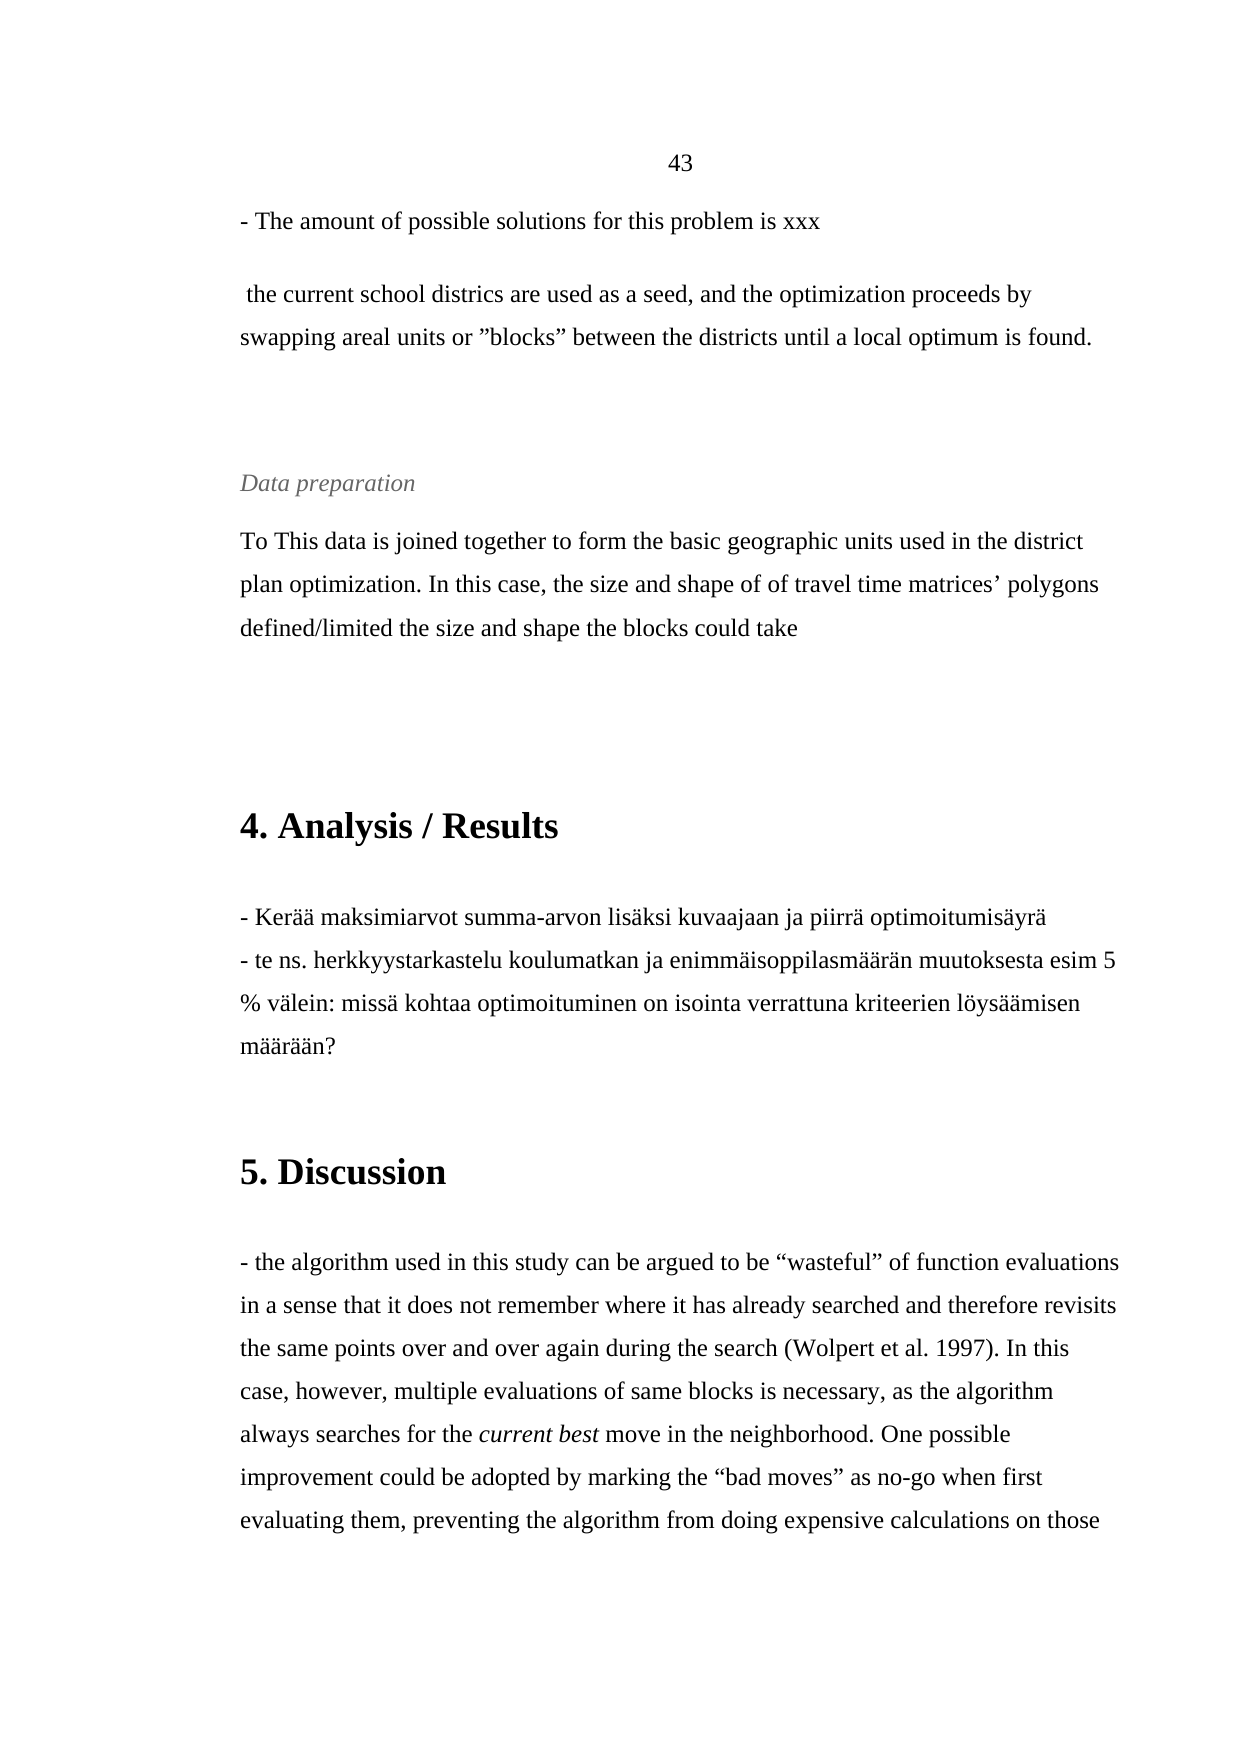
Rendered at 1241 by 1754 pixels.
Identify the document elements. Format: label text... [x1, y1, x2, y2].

subtitle 4. Analysis / Results [240, 804, 1121, 847]
text - Kerää maksimiarvot summa-arvon lisäksi kuvaajaan ja piirrä optimoitumisäyrä - te ns. herkkyystarkastelu koulumatkan ja enimmäisoppilasmäärän muutoksesta esim 5 % välein: missä kohtaa optimoituminen on isointa verrattuna kriteerien löysäämisen määrään? [240, 902, 1121, 1060]
text the current school districs are used as a seed, and the optimization proceeds by swapping areal units or ”blocks” between the districts until a local optimum is found. [240, 279, 1121, 351]
text To This data is joined together to form the basic geographic units used in the district plan optimization. In this case, the size and shape of of travel time matrices’ polygons defined/limited the size and shape the blocks could take [240, 526, 1121, 641]
text - the algorithm used in this study can be argued to be “wasteful” of function evaluations in a sense that it does not remember where it has already searched and therefore revisits the same points over and over again during the search (Wolpert et al. 1997). In this case, however, multiple evaluations of same blocks is necessary, as the algorithm always searches for the current best move in the neighborhood. One possible improvement could be adopted by marking the “bad moves” as no-go when first evaluating them, preventing the algorithm from doing expensive calculations on those [240, 1247, 1121, 1534]
subtitle Data preparation [240, 468, 1121, 497]
text - The amount of possible solutions for this problem is xxx [240, 206, 1121, 234]
subtitle 5. Discussion [240, 1149, 1121, 1192]
